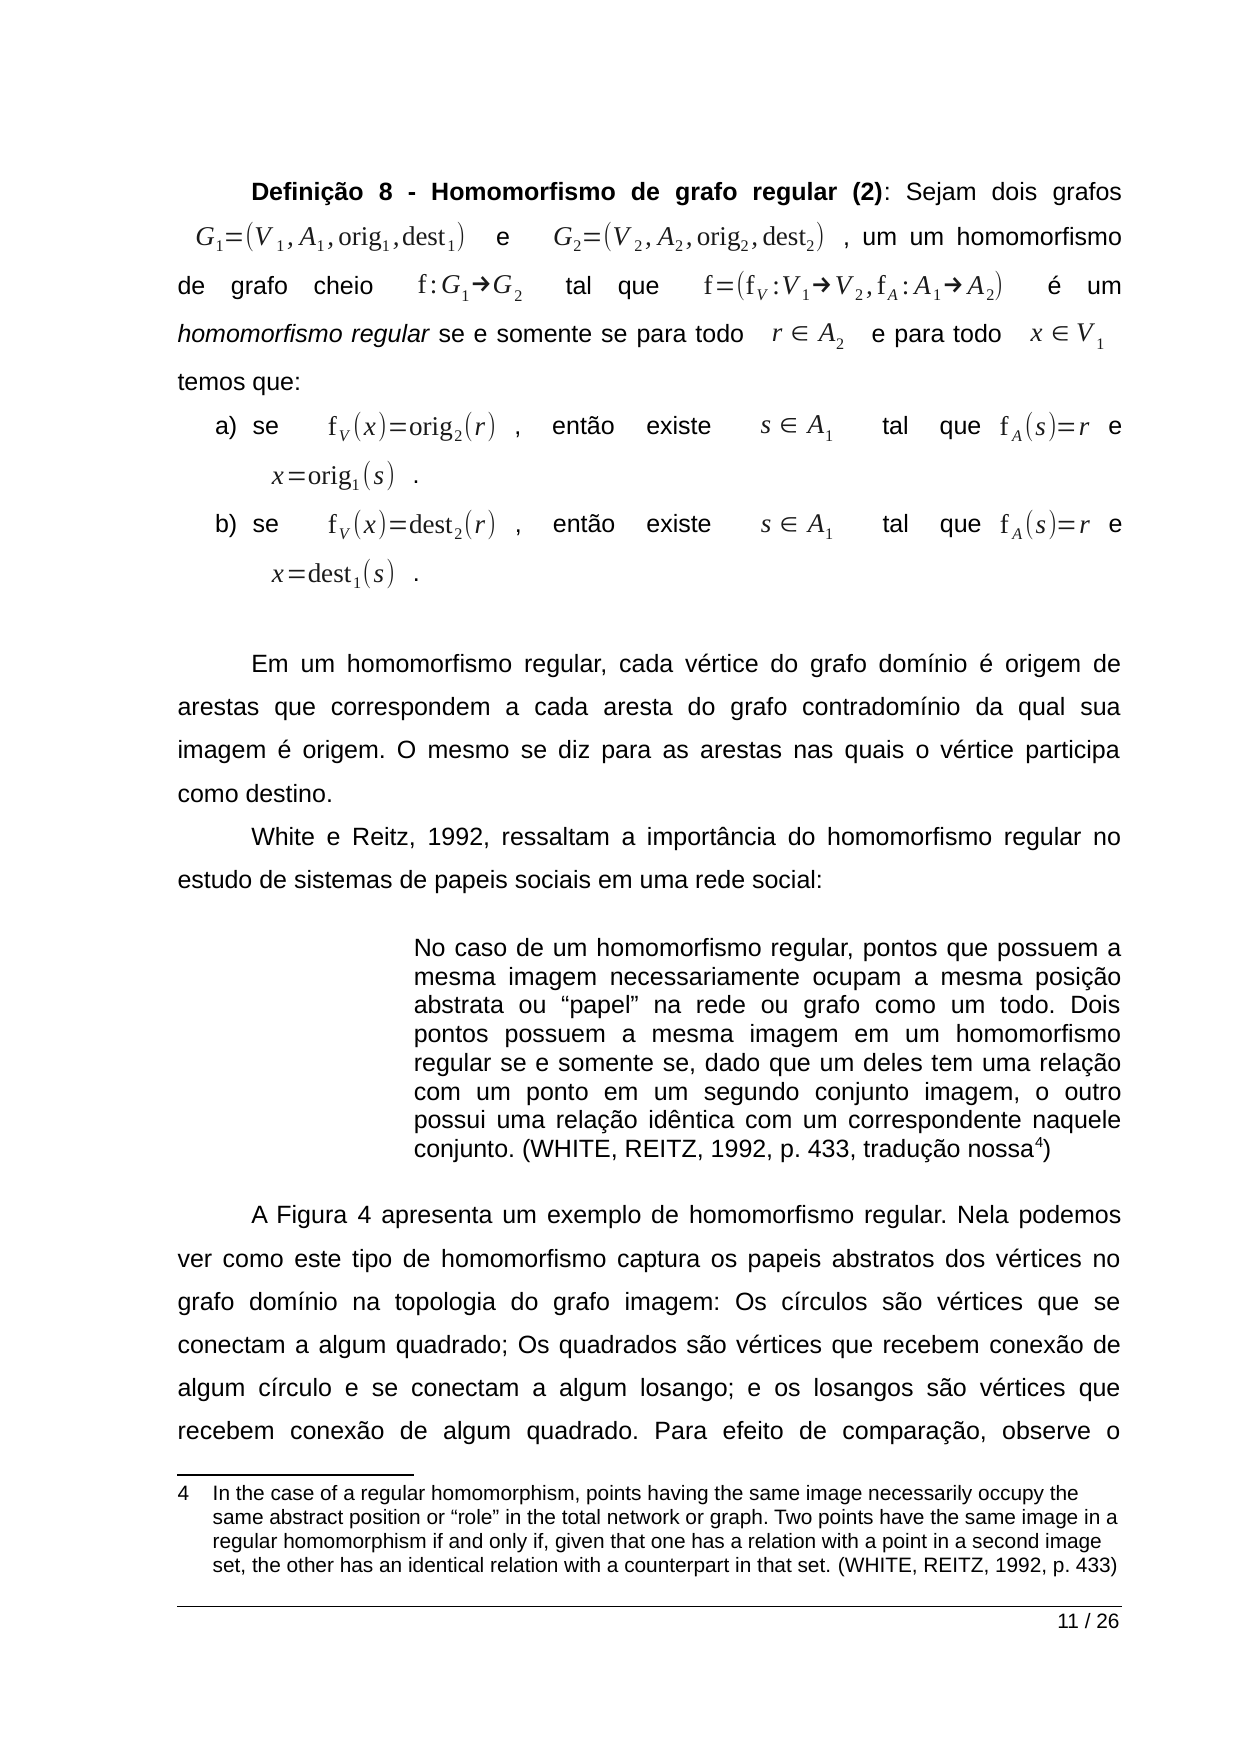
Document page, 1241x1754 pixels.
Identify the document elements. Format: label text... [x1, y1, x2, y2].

list se , então existe tal quee . [215, 410, 1122, 494]
text Definição 8 - Homomorfismo de grafo regular (2): Sejam dois grafos e , um um homomorfismo de grafo cheio tal que é um homomorfismo regular se e somente se para todo e para todo temos que: [177, 177, 1122, 396]
list se , então existe tal quee . [215, 508, 1122, 592]
text No caso de um homomorfismo regular, pontos que possuem a mesma imagem necessariamente ocupam a mesma posição abstrata ou “papel” na rede ou grafo como um todo. Dois pontos possuem a mesma imagem em um homomorfismo regular se e somente se, dado que um deles tem uma relação com um ponto em um segundo conjunto imagem, o outro possui uma relação idêntica com um correspondente naquele conjunto. (WHITE, REITZ, 1992, p. 433, tradução nossa) [413, 933, 1122, 1163]
text In the case of a regular homomorphism, points having the same image necessarily occupy the same abstract position or “role” in the total network or graph. Two points have the same image in a regular homomorphism if and only if, given that one has a relation with a point in a second image set, the other has an identical relation with a counterpart in that set. (WHITE, REITZ, 1992, p. 433) [177, 1481, 1122, 1576]
text White e Reitz, 1992, ressaltam a importância do homomorfismo regular no estudo de sistemas de papeis sociais em uma rede social: [177, 822, 1122, 893]
text A Figura 4 apresenta um exemplo de homomorfismo regular. Nela podemos ver como este tipo de homomorfismo captura os papeis abstratos dos vértices no grafo domínio na topologia do grafo imagem: Os círculos são vértices que se conectam a algum quadrado; Os quadrados são vértices que recebem conexão de algum círculo e se conectam a algum losango; e os losangos são vértices que recebem conexão de algum quadrado. Para efeito de comparação, observe o [177, 1201, 1122, 1445]
text Em um homomorfismo regular, cada vértice do grafo domínio é origem de arestas que correspondem a cada aresta do grafo contradomínio da qual sua imagem é origem. O mesmo se diz para as arestas nas quais o vértice participa como destino. [177, 649, 1122, 807]
